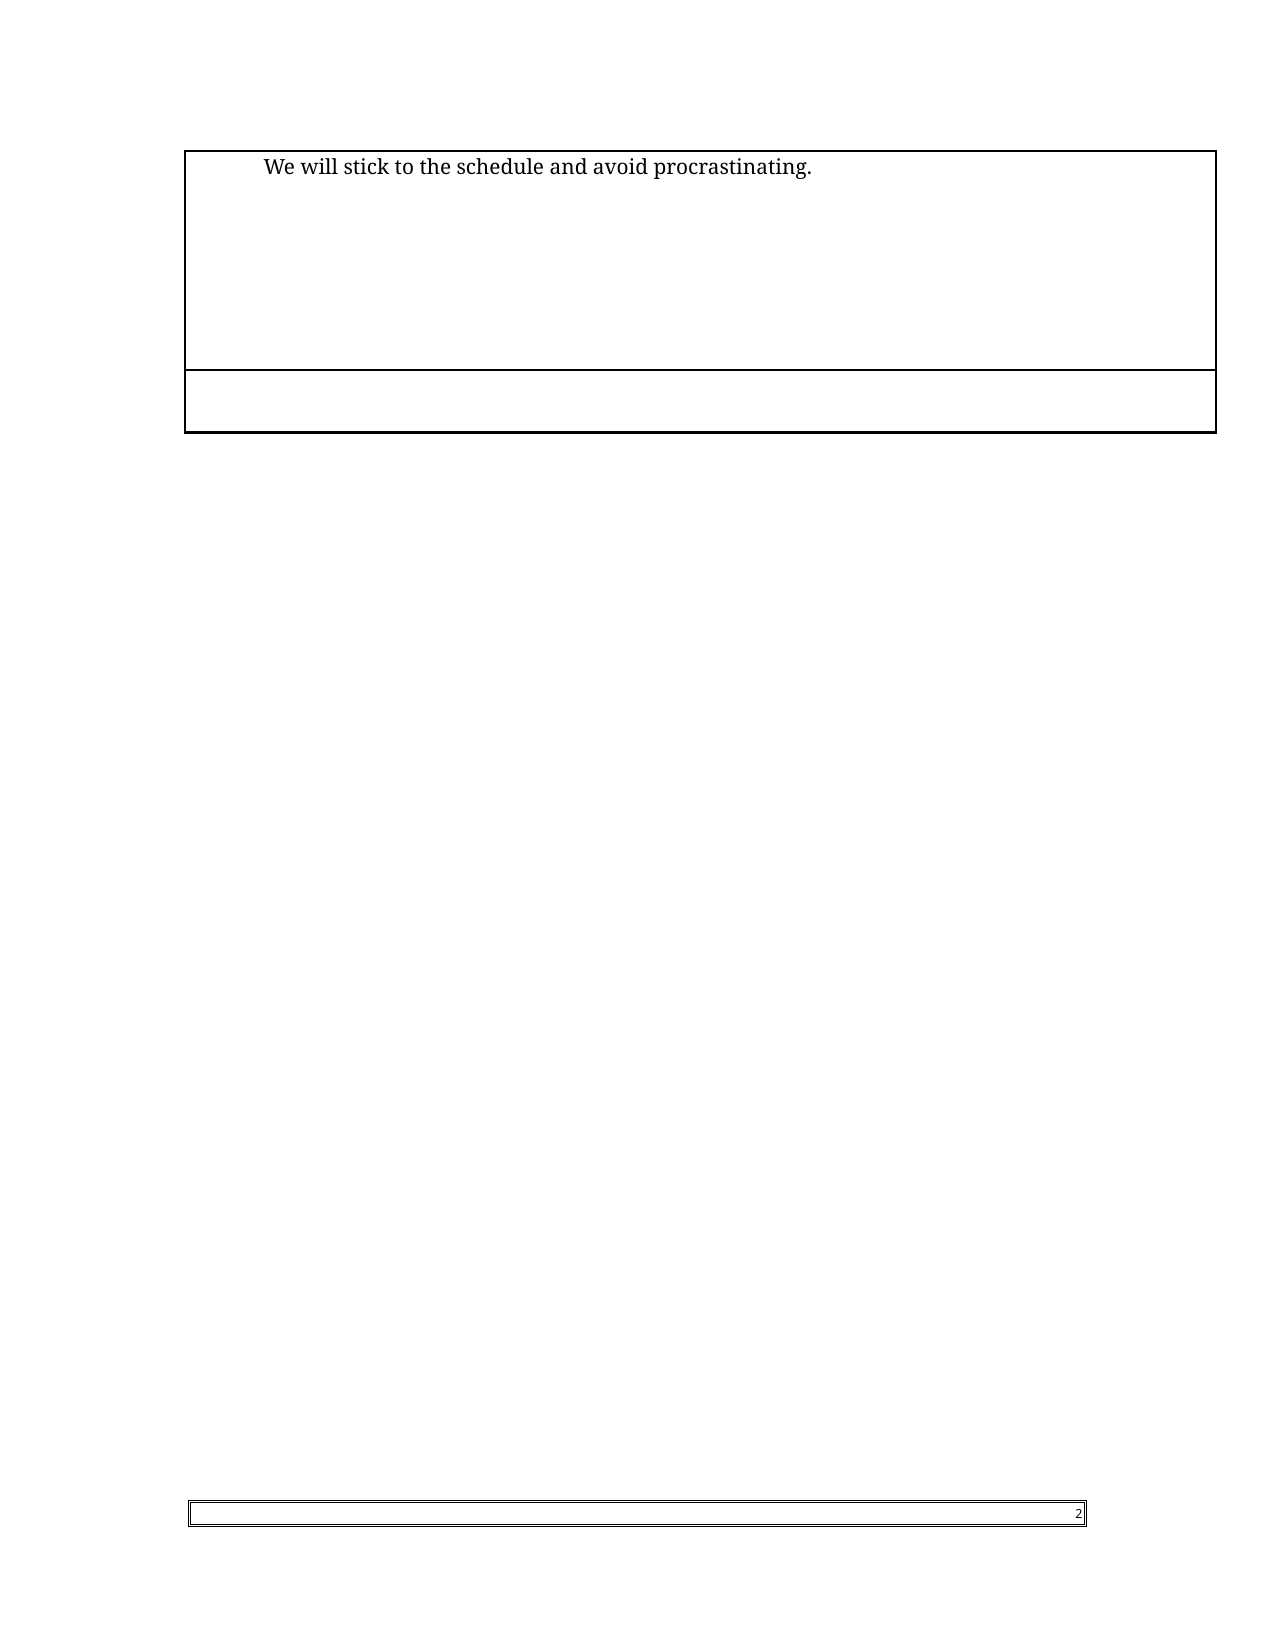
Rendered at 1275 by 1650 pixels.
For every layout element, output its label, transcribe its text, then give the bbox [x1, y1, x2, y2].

table_cell We will stick to the schedule and avoid procrastinating. [186, 152, 1215, 368]
table_cell [186, 371, 1215, 431]
